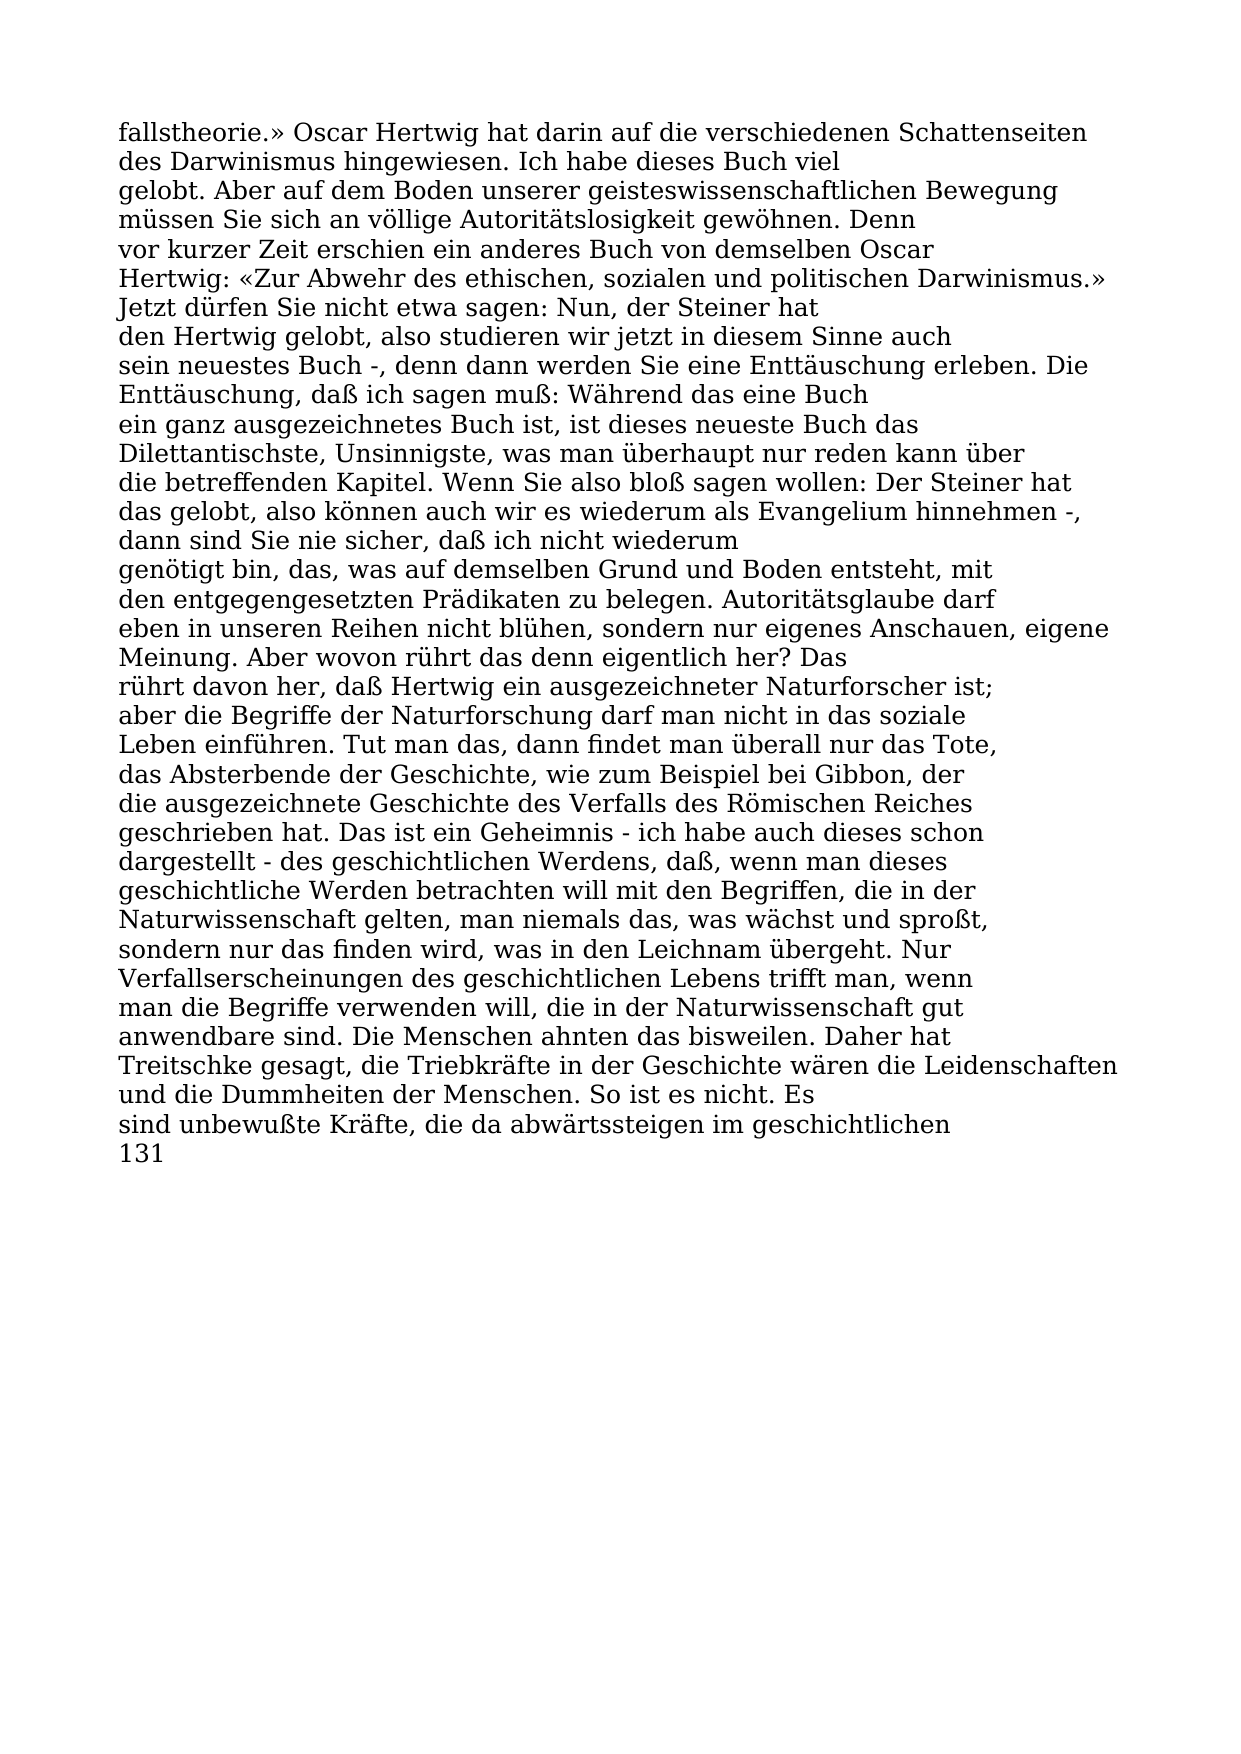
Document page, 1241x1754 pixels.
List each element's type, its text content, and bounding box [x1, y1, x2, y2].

text den entgegengesetzten Prädikaten zu belegen. Autoritätsglaube darf [118, 585, 1122, 614]
text gelobt. Aber auf dem Boden unserer geisteswissenschaftlichen Bewegung müssen Sie sich an völlige Autoritätslosigkeit gewöhnen. Denn [118, 176, 1122, 235]
text aber die Begriffe der Naturforschung darf man nicht in das soziale [118, 701, 1122, 731]
text 131 [118, 1139, 1122, 1168]
text anwendbare sind. Die Menschen ahnten das bisweilen. Daher hat [118, 1022, 1122, 1051]
text ein ganz ausgezeichnetes Buch ist, ist dieses neueste Buch das Dilettantischste, Unsinnigste, was man überhaupt nur reden kann über [118, 410, 1122, 468]
text die ausgezeichnete Geschichte des Verfalls des Römischen Reiches [118, 789, 1122, 818]
text Leben einführen. Tut man das, dann findet man überall nur das Tote, [118, 731, 1122, 760]
text vor kurzer Zeit erschien ein anderes Buch von demselben Oscar [118, 235, 1122, 264]
text sein neuestes Buch -, denn dann werden Sie eine Enttäuschung erleben. Die Enttäuschung, daß ich sagen muß: Während das eine Buch [118, 351, 1122, 410]
text sind unbewußte Kräfte, die da abwärtssteigen im geschichtlichen [118, 1110, 1122, 1139]
text eben in unseren Reihen nicht blühen, sondern nur eigenes Anschauen, eigene Meinung. Aber wovon rührt das denn eigentlich her? Das [118, 614, 1122, 672]
text Hertwig: «Zur Abwehr des ethischen, sozialen und politischen Darwinismus.» Jetzt dürfen Sie nicht etwa sagen: Nun, der Steiner hat [118, 264, 1122, 322]
text man die Begriffe verwenden will, die in der Naturwissenschaft gut [118, 993, 1122, 1022]
text Treitschke gesagt, die Triebkräfte in der Geschichte wären die Leidenschaften und die Dummheiten der Menschen. So ist es nicht. Es [118, 1051, 1122, 1110]
text geschrieben hat. Das ist ein Geheimnis - ich habe auch dieses schon [118, 818, 1122, 847]
text dargestellt - des geschichtlichen Werdens, daß, wenn man dieses geschichtliche Werden betrachten will mit den Begriffen, die in der [118, 847, 1122, 906]
text das Absterbende der Geschichte, wie zum Beispiel bei Gibbon, der [118, 760, 1122, 789]
text den Hertwig gelobt, also studieren wir jetzt in diesem Sinne auch [118, 322, 1122, 351]
text Verfallserscheinungen des geschichtlichen Lebens trifft man, wenn [118, 964, 1122, 993]
text fallstheorie.» Oscar Hertwig hat darin auf die verschiedenen Schattenseiten des Darwinismus hingewiesen. Ich habe dieses Buch viel [118, 118, 1122, 176]
text genötigt bin, das, was auf demselben Grund und Boden entsteht, mit [118, 556, 1122, 585]
text Naturwissenschaft gelten, man niemals das, was wächst und sproßt, [118, 906, 1122, 935]
text rührt davon her, daß Hertwig ein ausgezeichneter Naturforscher ist; [118, 672, 1122, 701]
text sondern nur das finden wird, was in den Leichnam übergeht. Nur [118, 935, 1122, 964]
text die betreffenden Kapitel. Wenn Sie also bloß sagen wollen: Der Steiner hat das gelobt, also können auch wir es wiederum als Evangelium hinnehmen -, dann sind Sie nie sicher, daß ich nicht wiederum [118, 468, 1122, 556]
